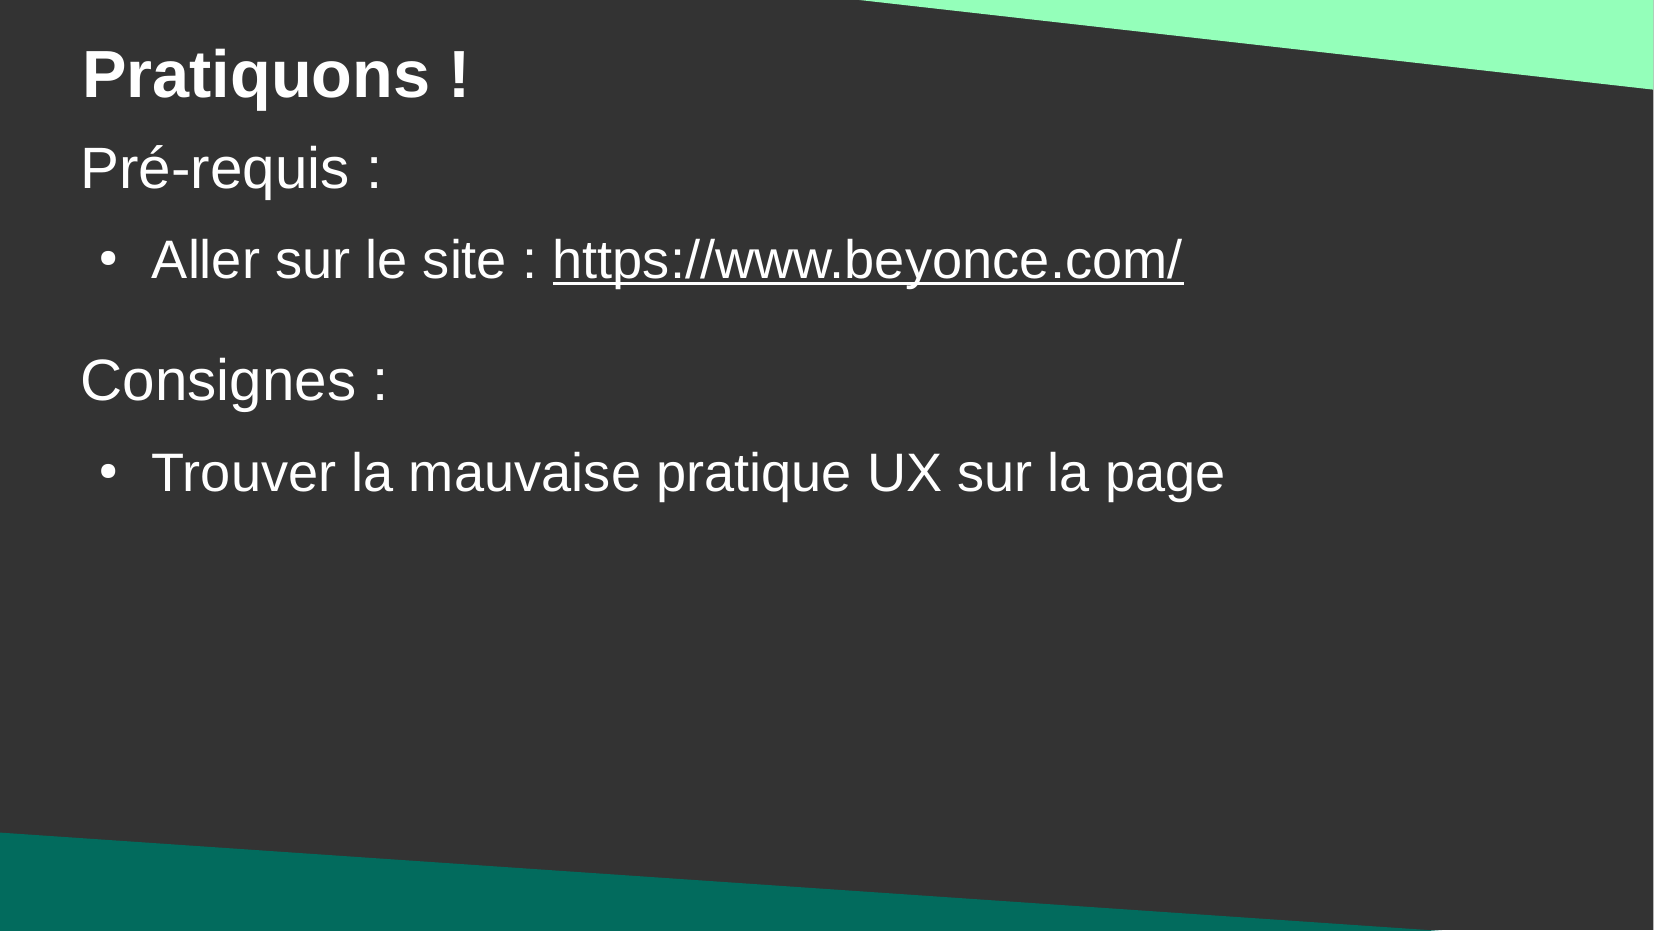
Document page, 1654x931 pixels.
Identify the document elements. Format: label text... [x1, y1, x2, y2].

list Consignes : Trouver la mauvaise pratique UX sur la page [80, 348, 1620, 508]
text_box [859, 0, 1654, 90]
list Pré-requis : Aller sur le site : https://www.beyonce.com/ [80, 135, 1620, 296]
title Pratiquons ! [82, 37, 1571, 114]
